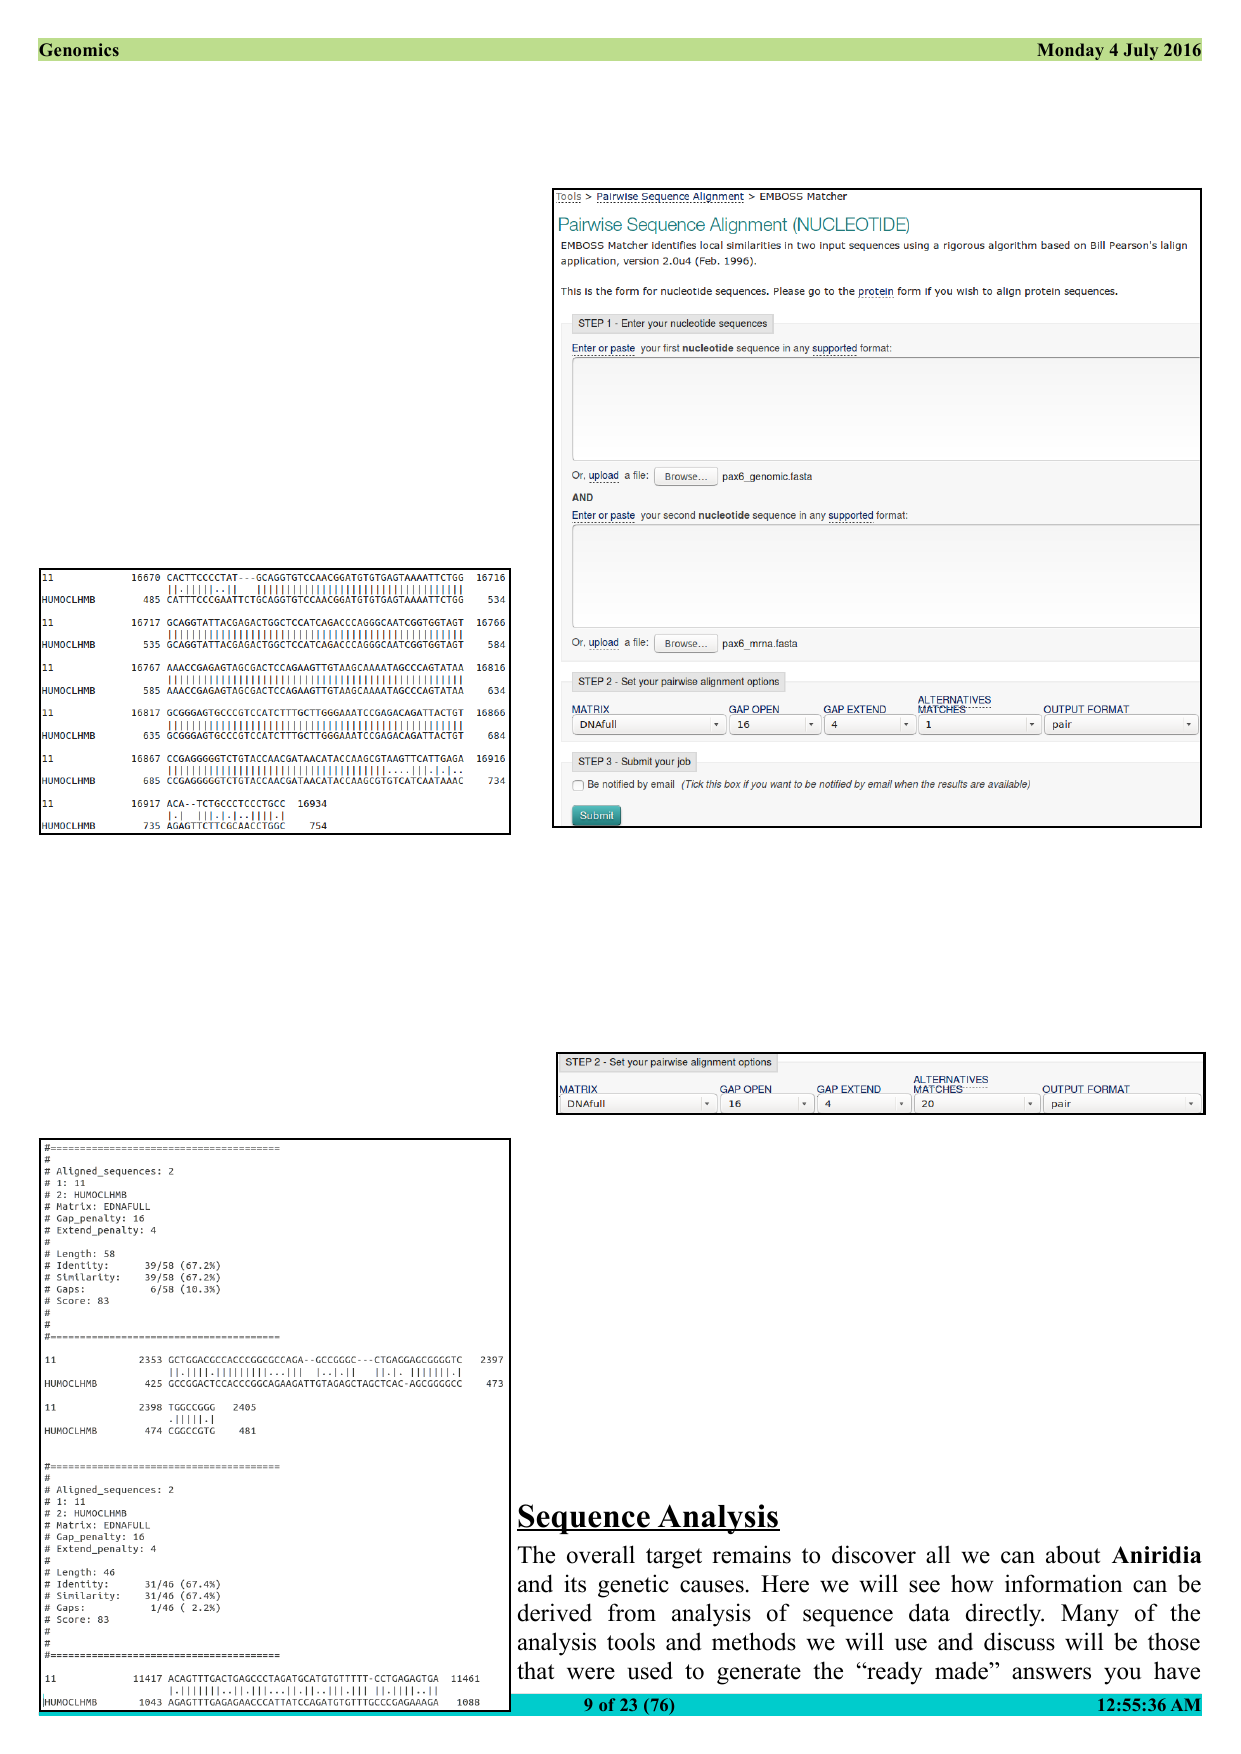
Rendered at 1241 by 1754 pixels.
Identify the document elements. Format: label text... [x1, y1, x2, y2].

text Sequence Analysis [511, 1496, 1202, 1534]
picture [554, 190, 1200, 826]
picture [558, 1054, 1203, 1113]
text The overall target remains to discover all we can about Aniridia and its genetic causes. Here we will see how information can be derived from analysis of sequence data directly. Many of the analysis tools and methods we will use and discuss will be those that were used to generate the “ready made” answers you have [511, 1540, 1202, 1685]
picture [41, 570, 509, 833]
picture [43, 1142, 506, 1707]
